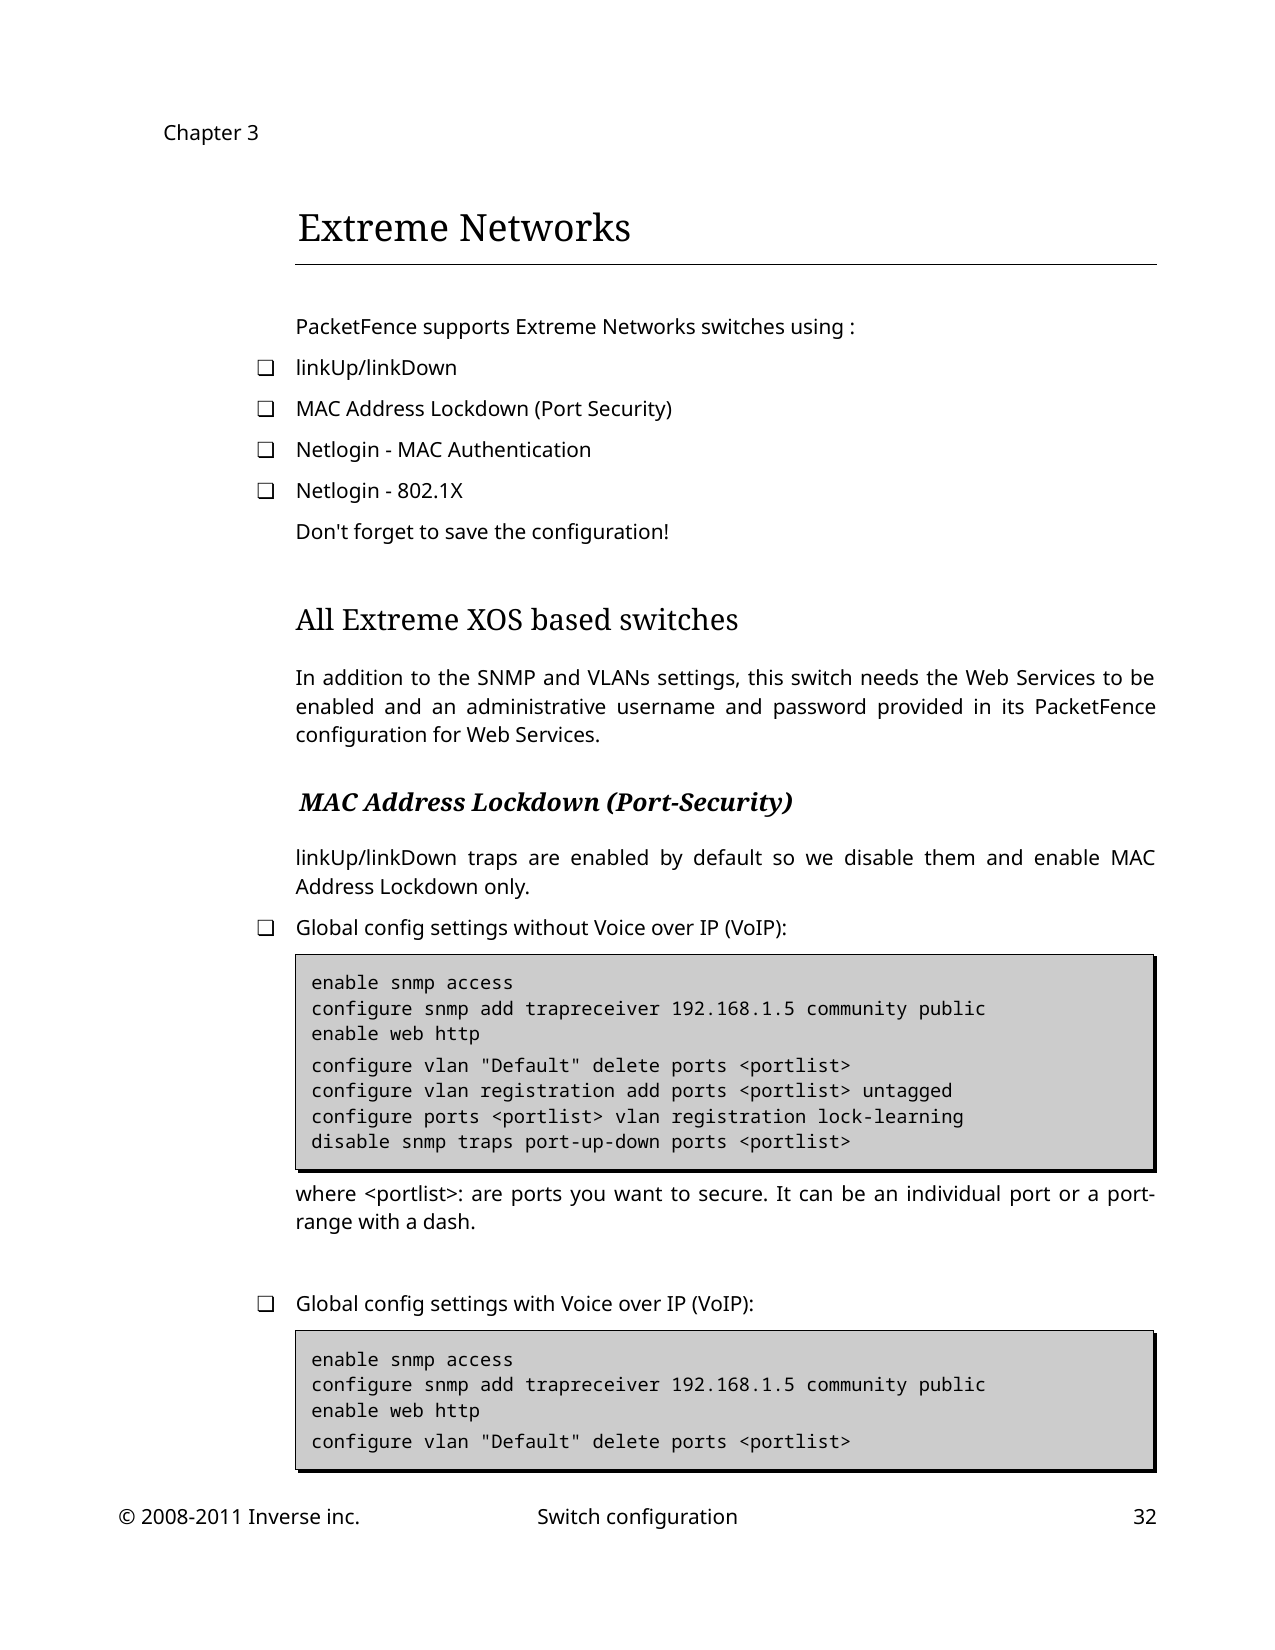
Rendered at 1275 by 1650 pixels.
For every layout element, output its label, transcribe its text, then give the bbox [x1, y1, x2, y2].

list ❏ Netlogin - MAC Authentication [256, 435, 1157, 464]
list ❏ Global config settings without Voice over IP (VoIP): [256, 913, 1157, 941]
text linkUp/linkDown traps are enabled by default so we disable them and enable MAC Address Lockdown only. [295, 843, 1157, 900]
text enable snmp access configure snmp add trapreceiver 192.168.1.5 community public enable web http [296, 1331, 1153, 1412]
subtitle All Extreme XOS based switches [295, 599, 1157, 639]
text configure vlan "Default" delete ports <portlist> configure vlan registration add ports <portlist> untagged configure ports <portlist> vlan registration lock-learning disable snmp traps port-up-down ports <portlist> [296, 1036, 1153, 1169]
subtitle Extreme Networks [295, 201, 1157, 264]
list ❏ Global config settings with Voice over IP (VoIP): [256, 1289, 1157, 1317]
text In addition to the SNMP and VLANs settings, this switch needs the Web Services to be enabled and an administrative username and password provided in its PacketFence configuration for Web Services. [295, 663, 1157, 749]
list ❏ MAC Address Lockdown (Port Security) [256, 394, 1157, 423]
text configure vlan "Default" delete ports <portlist> [296, 1412, 1153, 1469]
text PacketFence supports Extreme Networks switches using : [295, 312, 1157, 341]
list ❏ linkUp/linkDown [256, 353, 1157, 382]
text where <portlist>: are ports you want to secure. It can be an individual port or a port-range with a dash. [295, 1179, 1157, 1236]
text Don't forget to save the configuration! [295, 517, 1157, 546]
list ❏ Netlogin - 802.1X [256, 476, 1157, 505]
subtitle MAC Address Lockdown (Port-Security) [262, 785, 1157, 818]
text enable snmp access configure snmp add trapreceiver 192.168.1.5 community public enable web http [296, 955, 1153, 1036]
